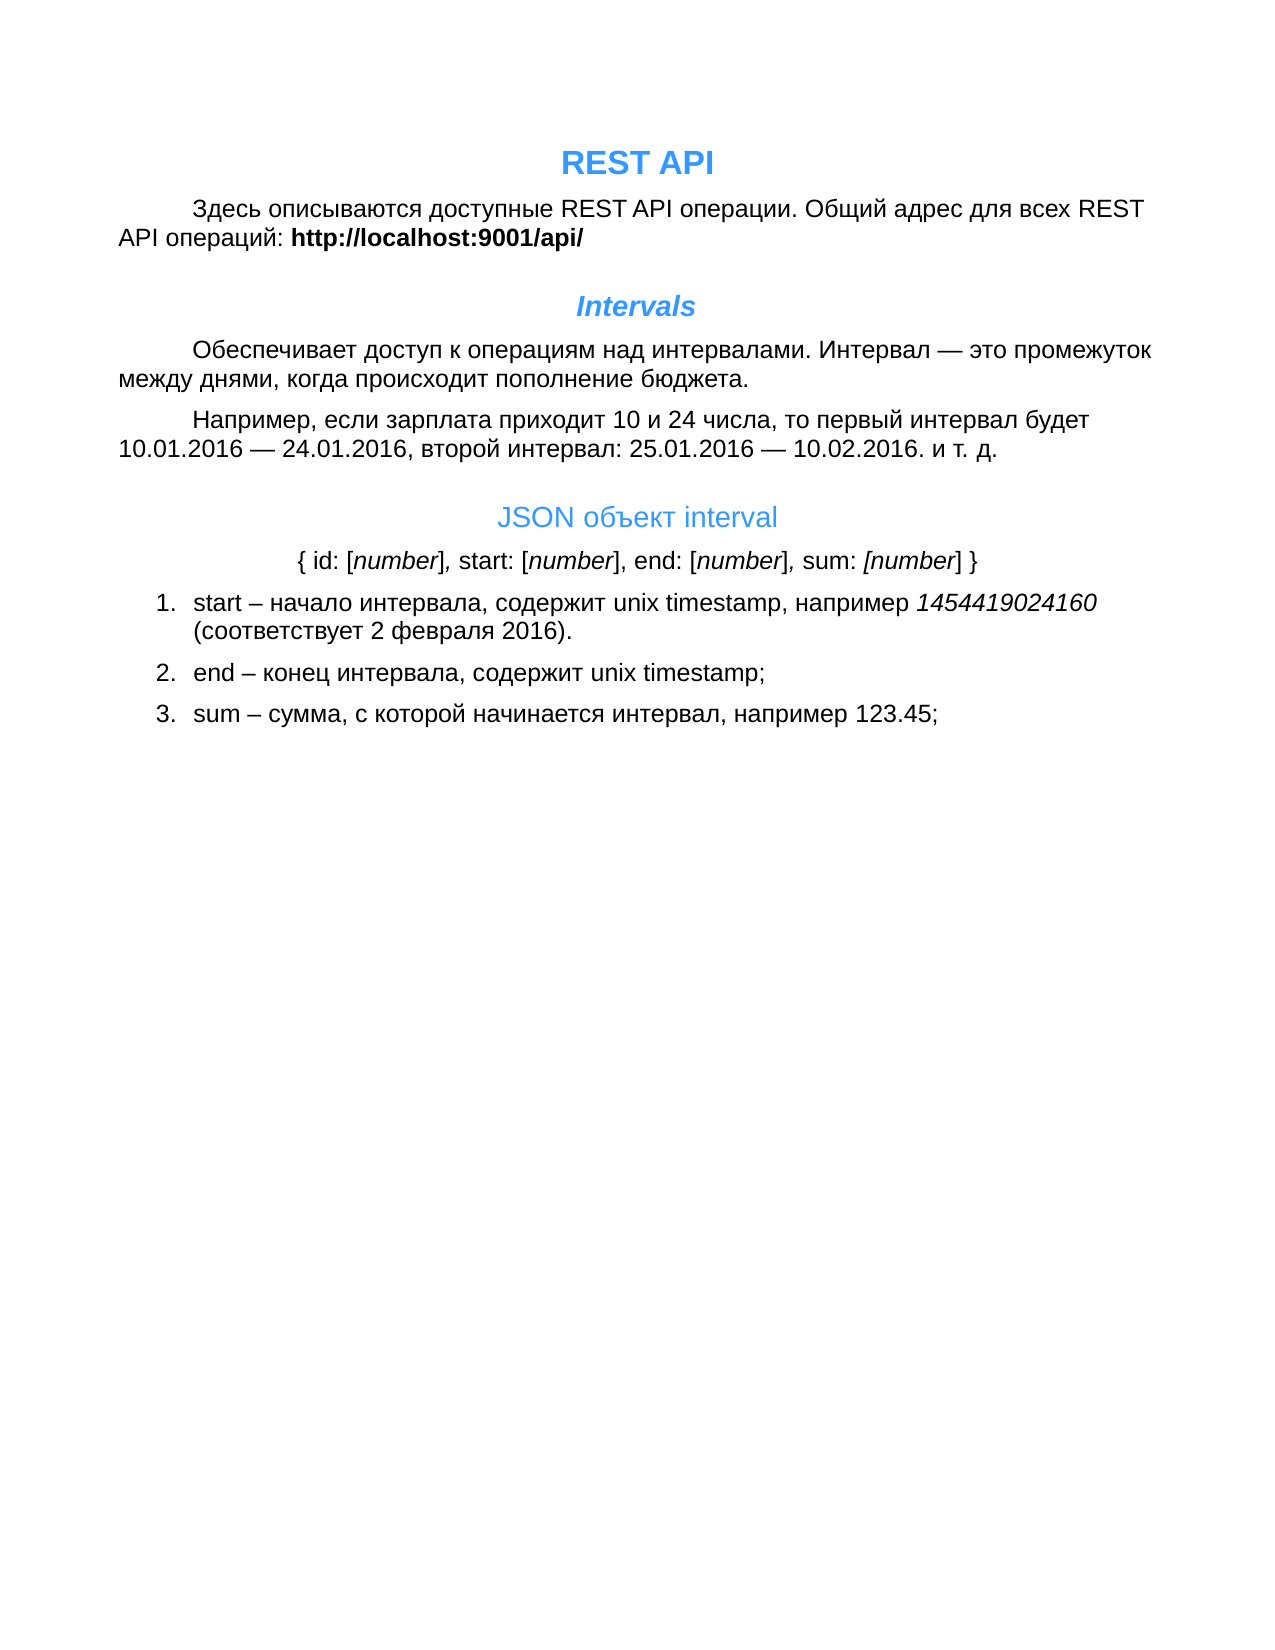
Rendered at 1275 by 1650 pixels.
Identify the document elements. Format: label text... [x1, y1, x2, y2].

text Здесь описываются доступные REST API операции. Общий адрес для всех REST API операций: http://localhost:9001/api/ [118, 194, 1157, 252]
list end – конец интервала, содержит unix timestamp; [156, 658, 1157, 686]
subtitle JSON объект interval [118, 500, 1157, 534]
list sum – сумма, с которой начинается интервал, например 123.45; [156, 699, 1157, 728]
subtitle REST API [118, 143, 1157, 182]
list start – начало интервала, содержит unix timestamp, например 1454419024160 (соответствует 2 февраля 2016). [156, 588, 1157, 645]
text Например, если зарплата приходит 10 и 24 числа, то первый интервал будет 10.01.2016 — 24.01.2016, второй интервал: 25.01.2016 — 10.02.2016. и т. д. [118, 405, 1157, 463]
subtitle Intervals [118, 289, 1157, 323]
text Обеспечивает доступ к операциям над интервалами. Интервал — это промежуток между днями, когда происходит пополнение бюджета. [118, 335, 1157, 393]
text { id: [number], start: [number], end: [number], sum: [number] } [118, 546, 1157, 575]
